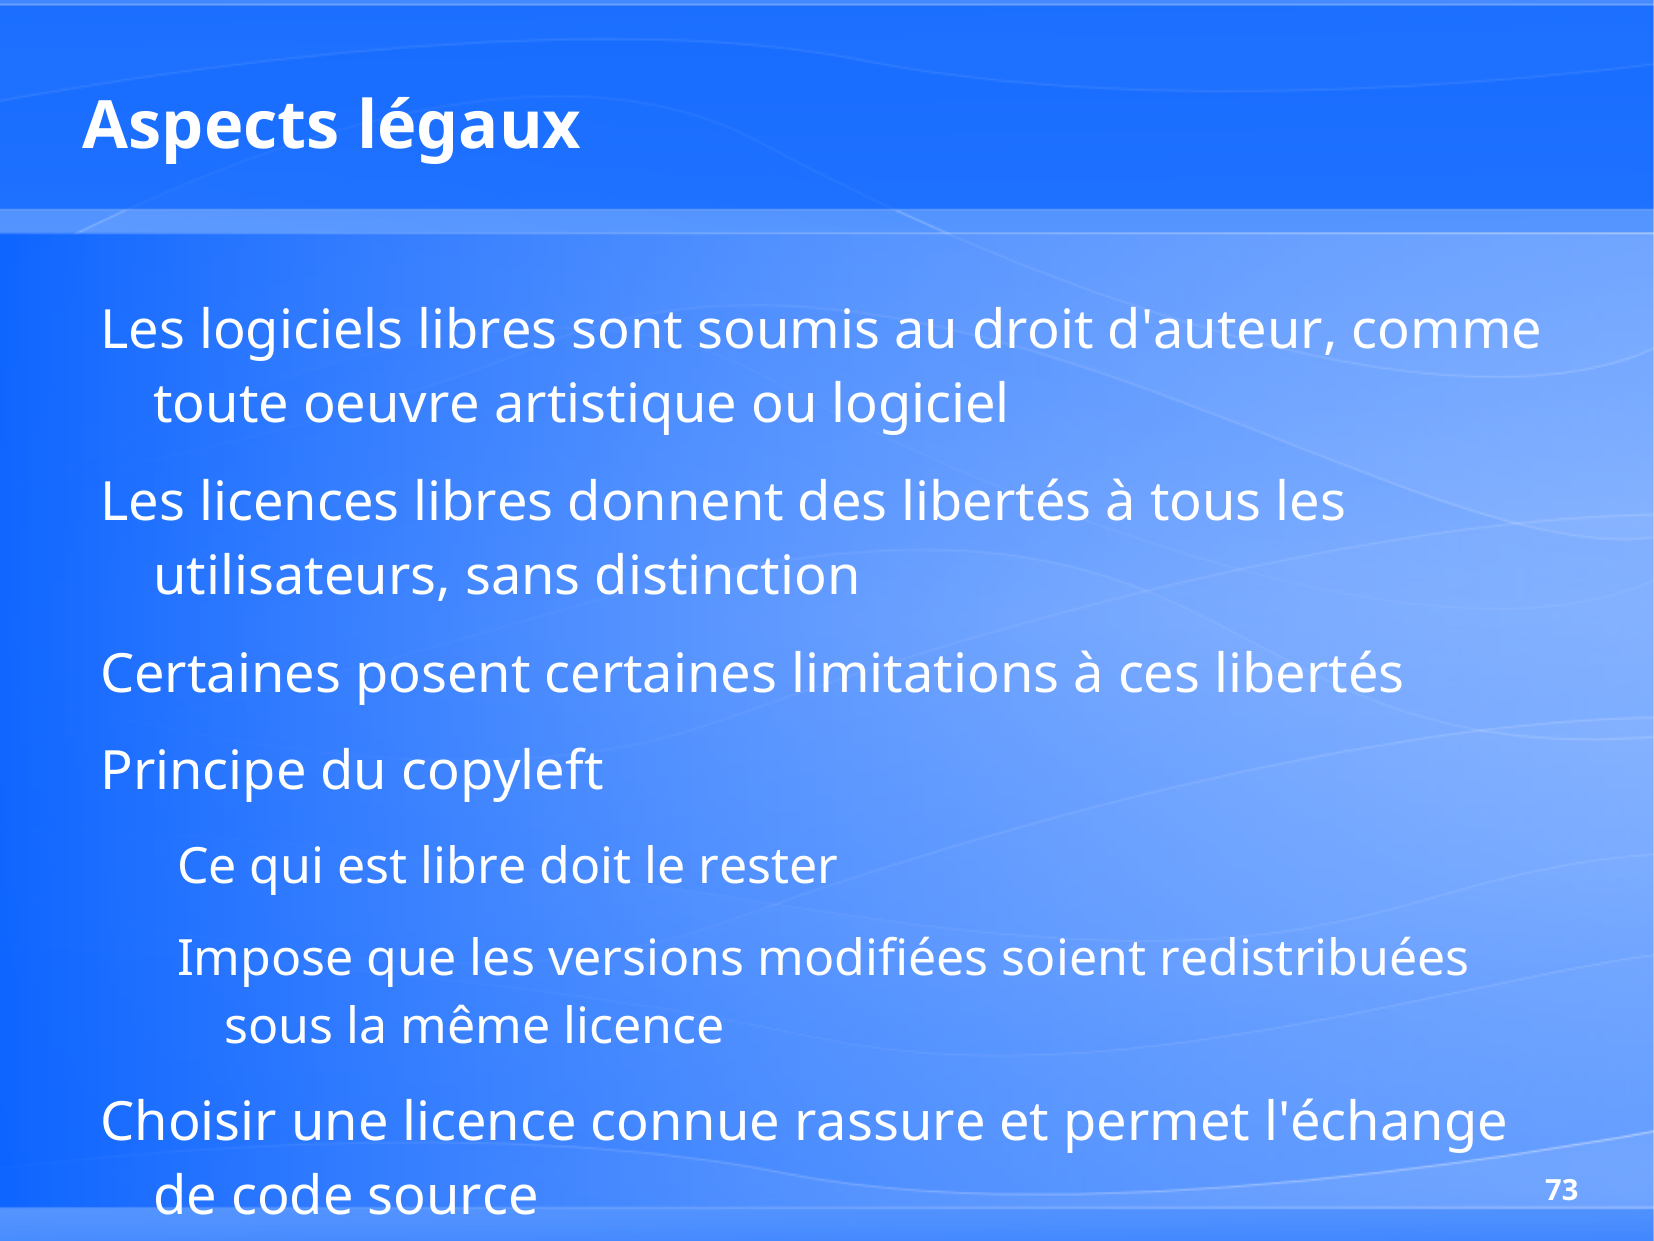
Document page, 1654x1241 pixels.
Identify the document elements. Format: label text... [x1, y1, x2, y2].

picture [0, 0, 1654, 1241]
list Les logiciels libres sont soumis au droit d'auteur, comme toute oeuvre artistique ou logiciel Les licences libres donnent des libertés à tous les utilisateurs, sans distinction Certaines posent certaines limitations à ces libertés Principe du copyleft Ce qui est libre doit le rester Impose que les versions modifiées soient redistribuées sous la même licence Choisir une licence connue rassure et permet l'échange de code source [82, 290, 1571, 1113]
title Aspects légaux [23, 15, 1625, 229]
